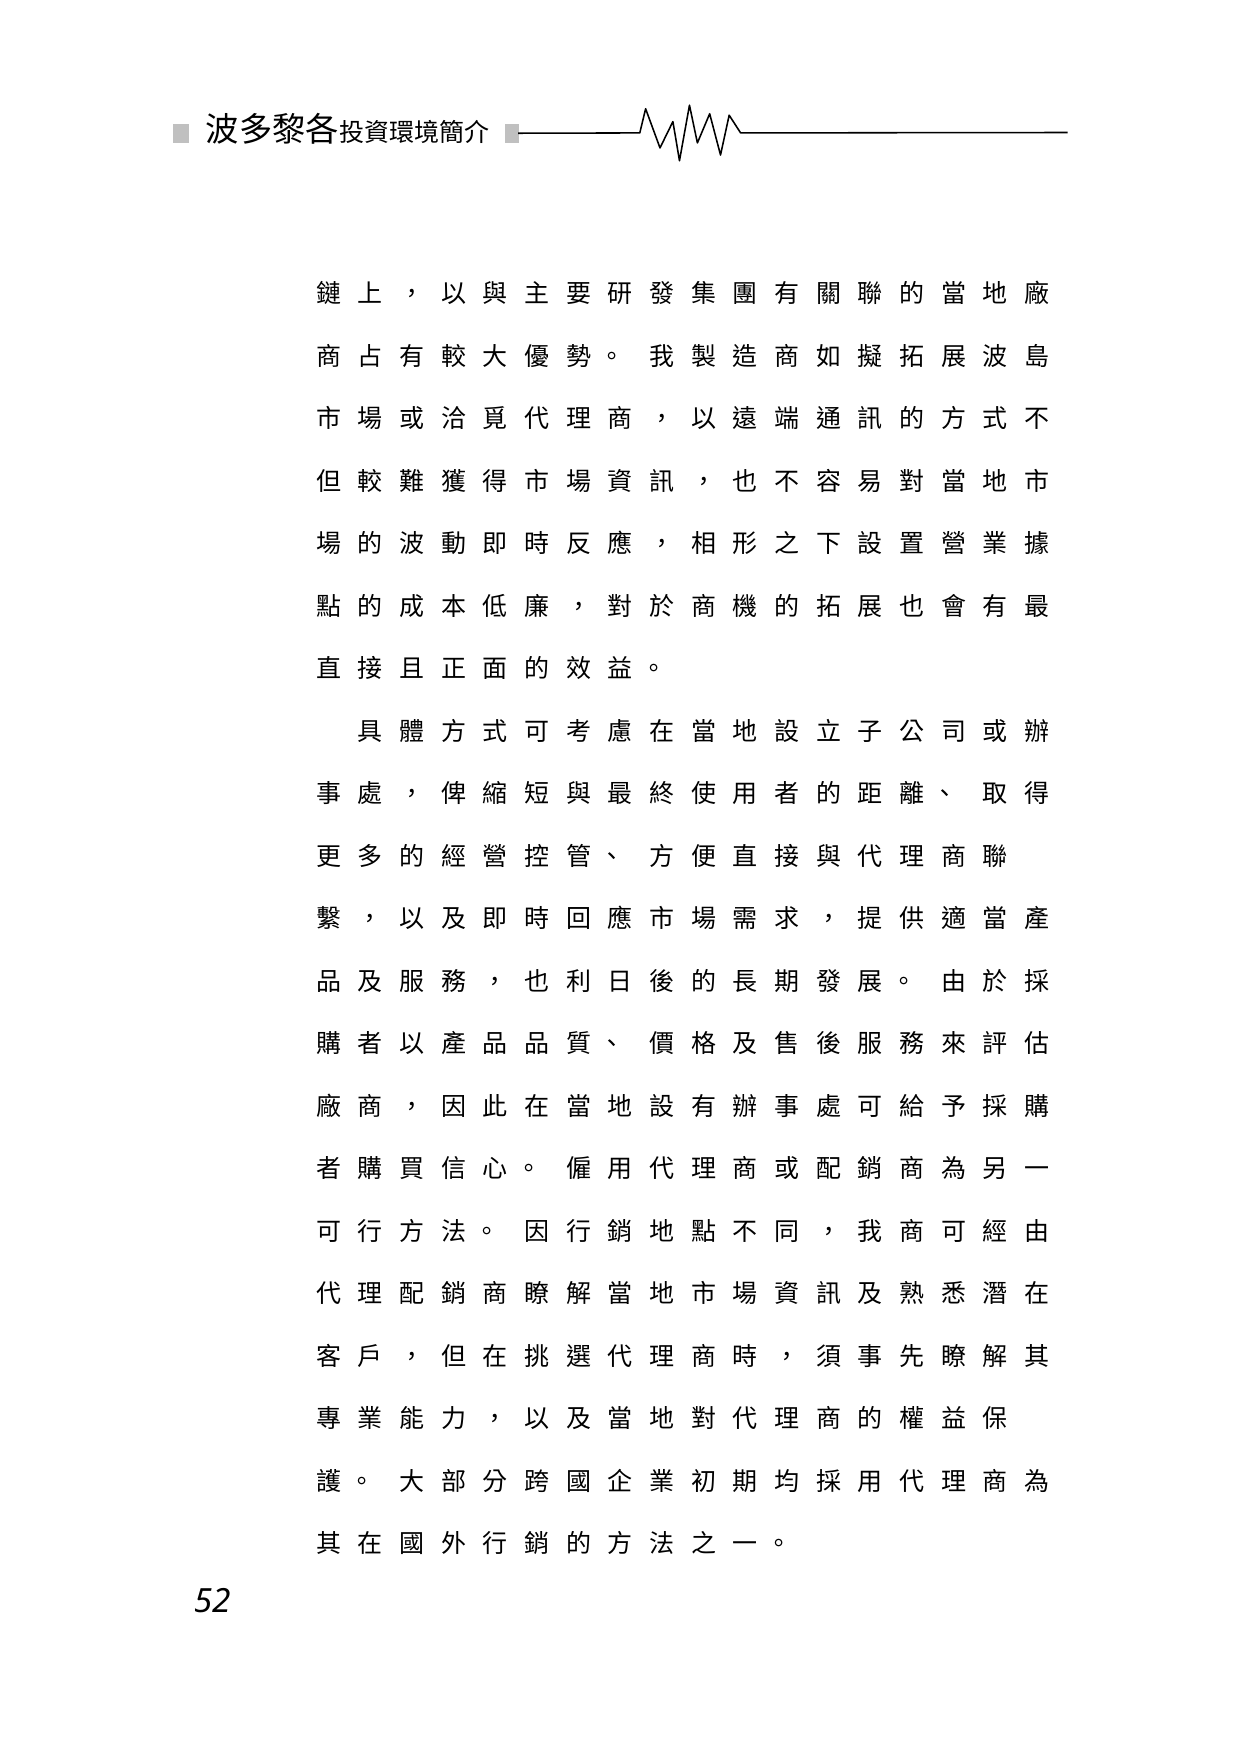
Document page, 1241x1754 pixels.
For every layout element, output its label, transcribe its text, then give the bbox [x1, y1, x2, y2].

text 鏈上，以與主要研發集團有關聯的當地廠商占有較大優勢。我製造商如擬拓展波島市場或洽覓代理商，以遠端通訊的方式不但較難獲得市場資訊，也不容易對當地市場的波動即時反應，相形之下設置營業據點的成本低廉，對於商機的拓展也會有最直接且正面的效益。 [281, 250, 1058, 688]
text 具體方式可考慮在當地設立子公司或辦事處，俾縮短與最終使用者的距離、取得更多的經營控管、方便直接與代理商聯繫，以及即時回應市場需求，提供適當產品及服務，也利日後的長期發展。由於採購者以產品品質、價格及售後服務來評估廠商，因此在當地設有辦事處可給予採購者購買信心。僱用代理商或配銷商為另一可行方法。因行銷地點不同，我商可經由代理配銷商瞭解當地市場資訊及熟悉潛在客戶，但在挑選代理商時，須事先瞭解其專業能力，以及當地對代理商的權益保護。大部分跨國企業初期均採用代理商為其在國外行銷的方法之一。 [281, 688, 1058, 1563]
